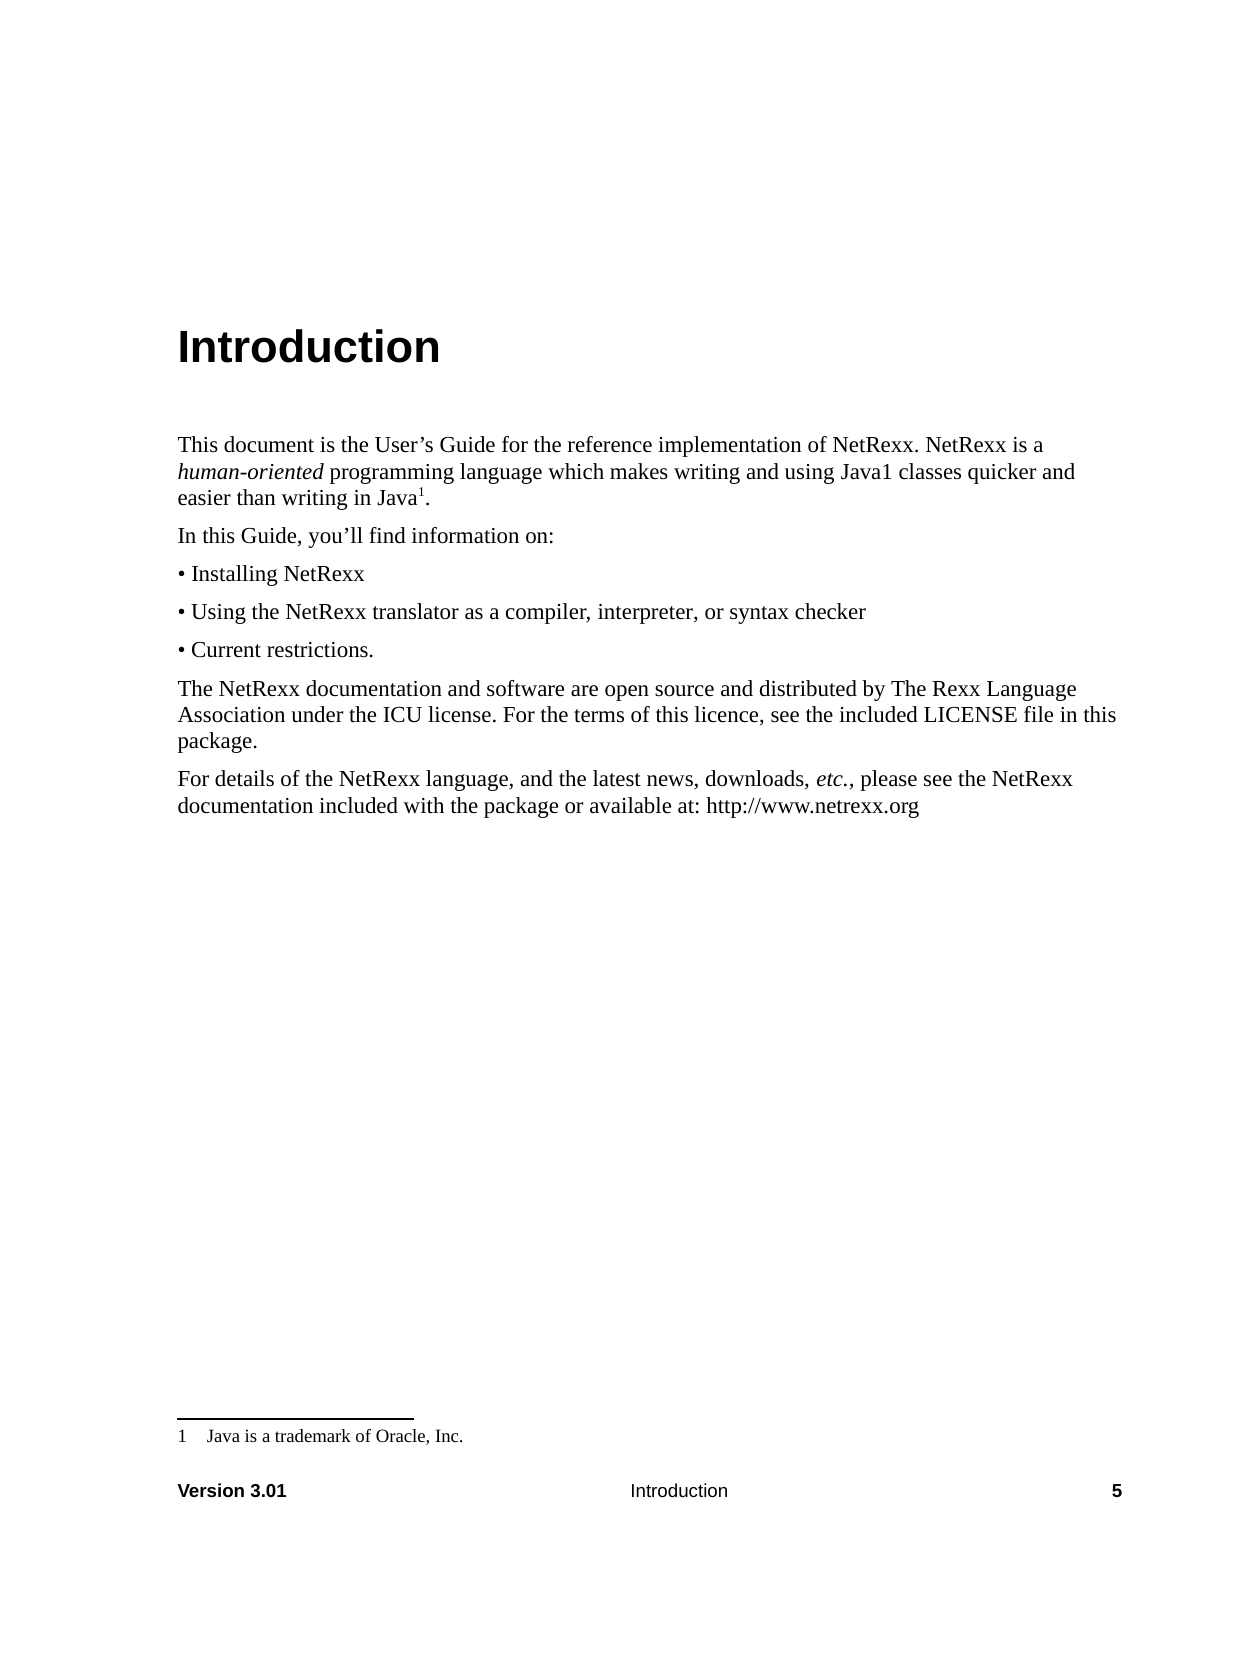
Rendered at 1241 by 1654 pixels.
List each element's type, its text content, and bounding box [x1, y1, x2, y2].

text This document is the User’s Guide for the reference implementation of NetRexx. NetRexx is a human-oriented programming language which makes writing and using Java1 classes quicker and easier than writing in Java. [177, 431, 1122, 510]
text For details of the NetRexx language, and the latest news, downloads, etc., please see the NetRexx documentation included with the package or available at: http://www.netrexx.org [177, 766, 1122, 818]
text In this Guide, you’ll find information on: [177, 522, 1122, 548]
text • Using the NetRexx translator as a compiler, interpreter, or syntax checker [177, 598, 1122, 625]
text • Installing NetRexx [177, 560, 1122, 587]
subtitle Introduction [177, 320, 1122, 372]
text Java is a trademark of Oracle, Inc. [177, 1425, 1122, 1447]
text • Current restrictions. [177, 637, 1122, 663]
text The NetRexx documentation and software are open source and distributed by The Rexx Language Association under the ICU license. For the terms of this licence, see the included LICENSE file in this package. [177, 675, 1122, 754]
